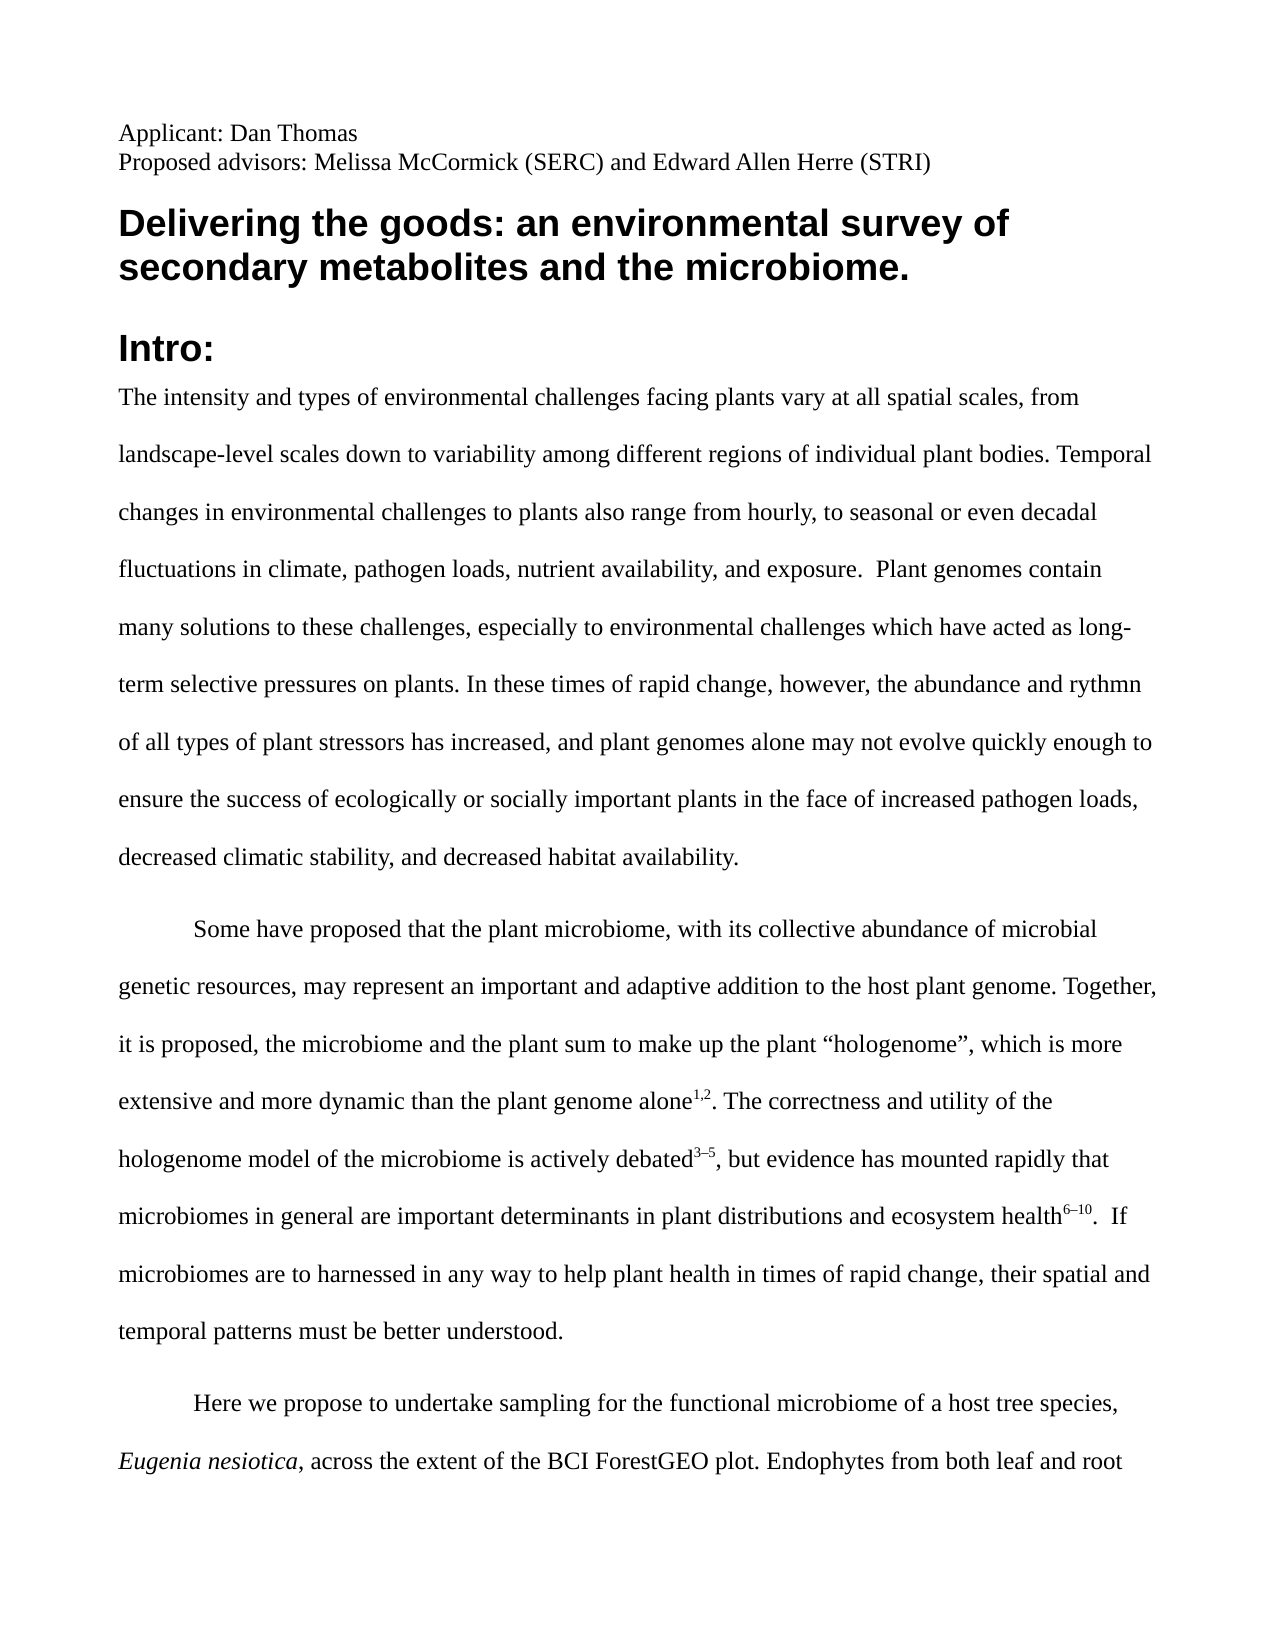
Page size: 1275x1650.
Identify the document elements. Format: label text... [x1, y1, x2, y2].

subtitle Delivering the goods: an environmental survey of secondary metabolites and the microbiome. [118, 201, 1157, 288]
subtitle Intro: [118, 325, 1157, 369]
text Applicant: Dan Thomas [118, 118, 1157, 147]
text Proposed advisors: Melissa McCormick (SERC) and Edward Allen Herre (STRI) [118, 147, 1157, 176]
text The intensity and types of environmental challenges facing plants vary at all spatial scales, from landscape-level scales down to variability among different regions of individual plant bodies. Temporal changes in environmental challenges to plants also range from hourly, to seasonal or even decadal fluctuations in climate, pathogen loads, nutrient availability, and exposure. Plant genomes contain many solutions to these challenges, especially to environmental challenges which have acted as long-term selective pressures on plants. In these times of rapid change, however, the abundance and rythmn of all types of plant stressors has increased, and plant genomes alone may not evolve quickly enough to ensure the success of ecologically or socially important plants in the face of increased pathogen loads, decreased climatic stability, and decreased habitat availability. [118, 382, 1157, 870]
text Here we propose to undertake sampling for the functional microbiome of a host tree species, Eugenia nesiotica, across the extent of the BCI ForestGEO plot. Endophytes from both leaf and root [118, 1388, 1157, 1474]
text Some have proposed that the plant microbiome, with its collective abundance of microbial genetic resources, may represent an important and adaptive addition to the host plant genome. Together, it is proposed, the microbiome and the plant sum to make up the plant “hologenome”, which is more extensive and more dynamic than the plant genome alone1,2. The correctness and utility of the hologenome model of the microbiome is actively debated3–5, but evidence has mounted rapidly that microbiomes in general are important determinants in plant distributions and ecosystem health6–10. If microbiomes are to harnessed in any way to help plant health in times of rapid change, their spatial and temporal patterns must be better understood. [118, 914, 1157, 1345]
